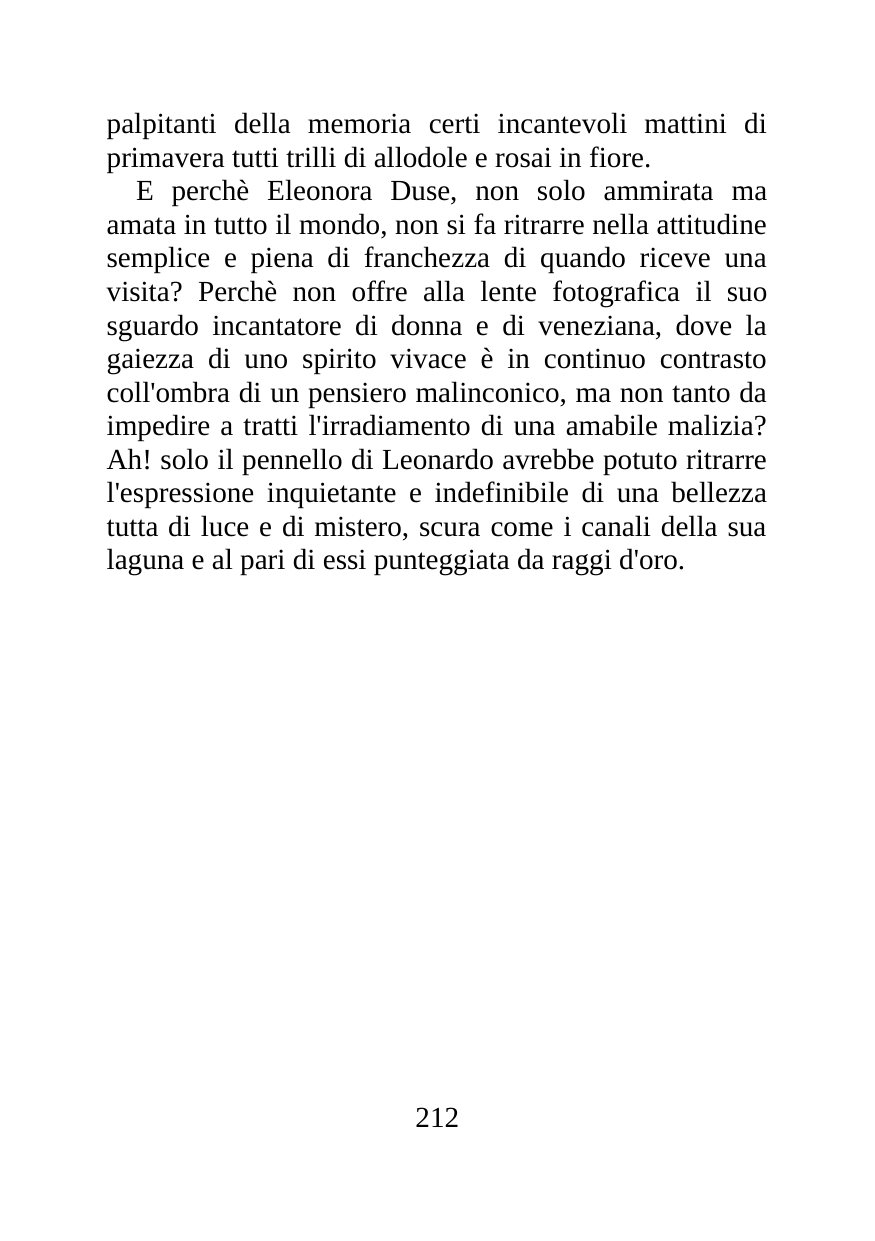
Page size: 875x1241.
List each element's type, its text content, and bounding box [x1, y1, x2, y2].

text E perchè Eleonora Duse, non solo ammirata ma amata in tutto il mondo, non si fa ritrarre nella attitudine semplice e piena di franchezza di quando riceve una visita? Perchè non offre alla lente fotografica il suo sguardo incantatore di donna e di veneziana, dove la gaiezza di uno spirito vivace è in continuo contrasto coll'ombra di un pensiero malinconico, ma non tanto da impedire a tratti l'irradiamento di una amabile malizia? Ah! solo il pennello di Leonardo avrebbe potuto ritrarre l'espressione inquietante e indefinibile di una bellezza tutta di luce e di mistero, scura come i canali della sua laguna e al pari di essi punteggiata da raggi d'oro. [106, 173, 768, 576]
text palpitanti della memoria certi incantevoli mattini di primavera tutti trilli di allodole e rosai in fiore. [106, 106, 768, 173]
